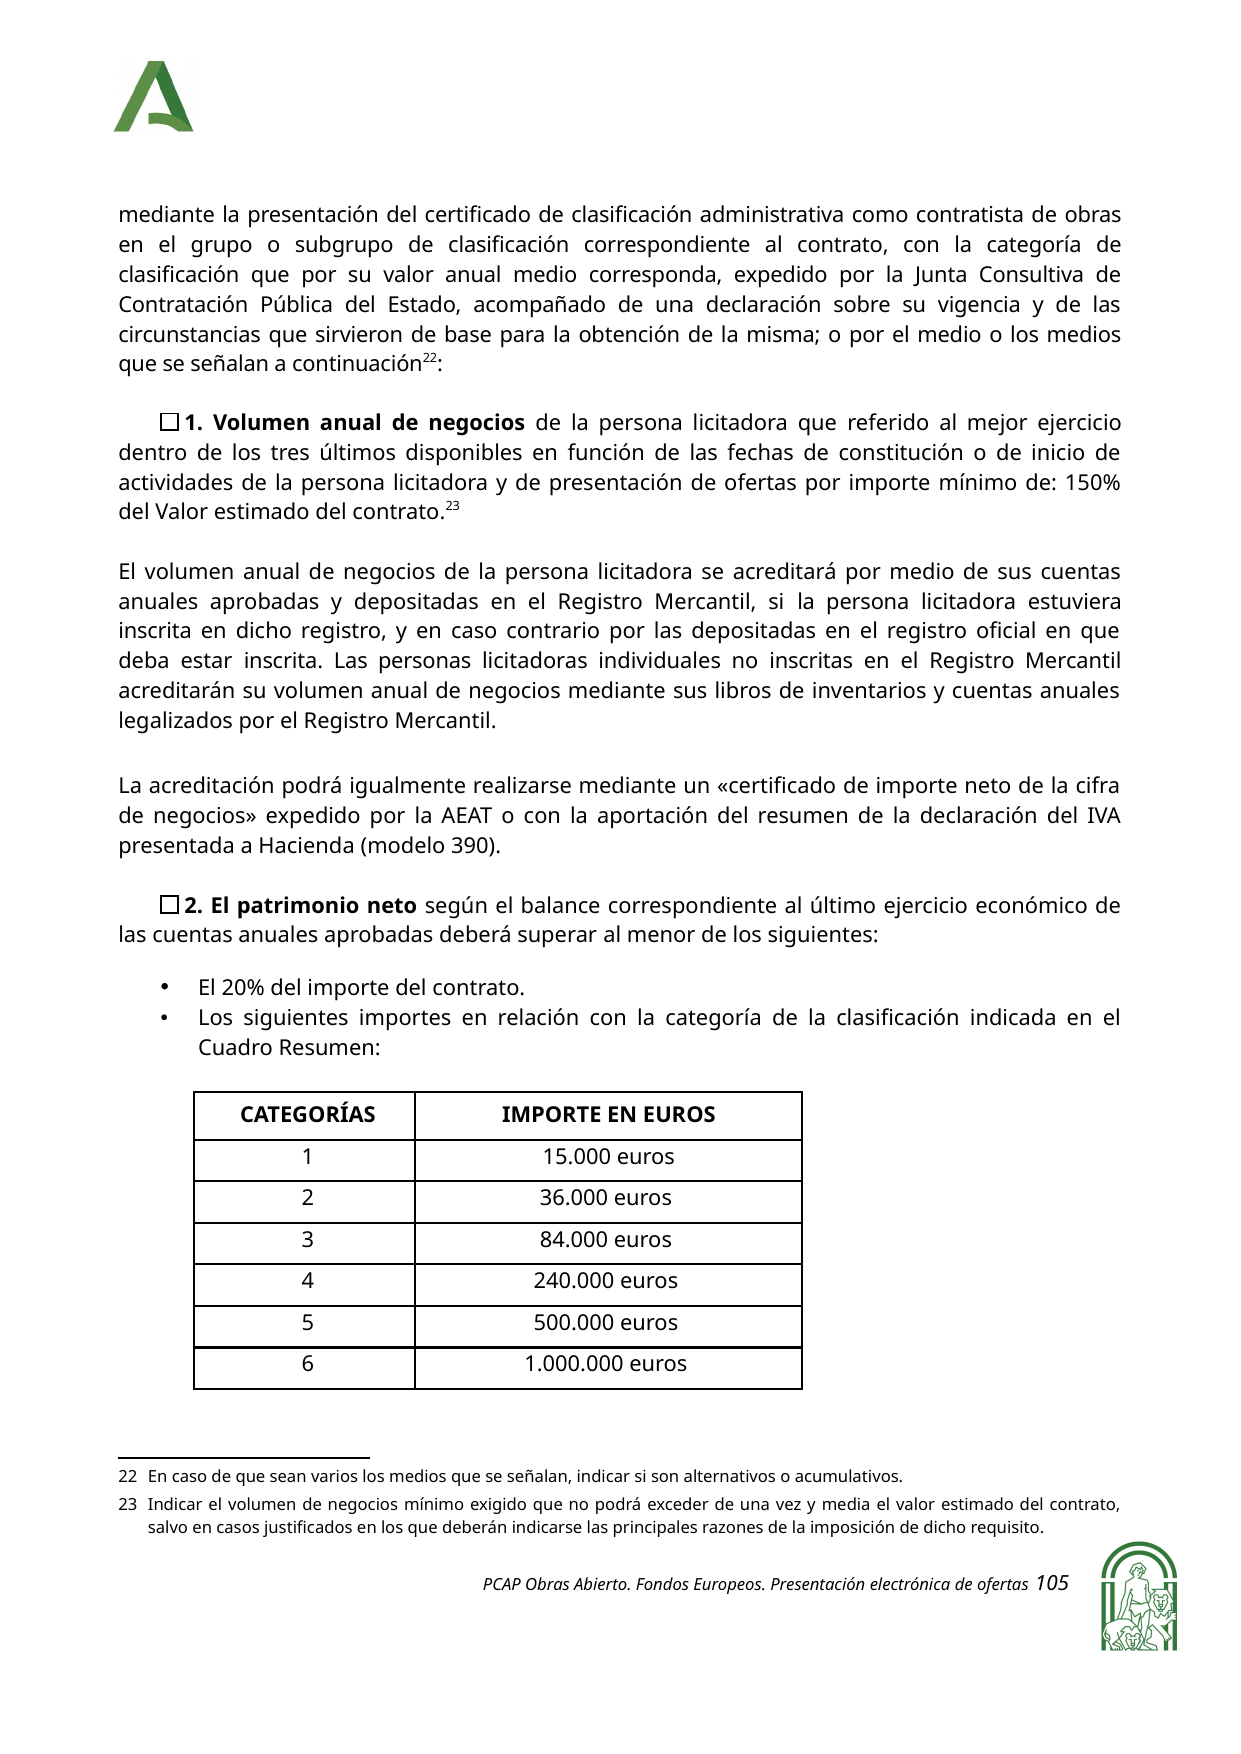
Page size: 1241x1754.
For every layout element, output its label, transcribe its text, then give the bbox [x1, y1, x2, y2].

list Los siguientes importes en relación con la categoría de la clasificación indicada en el Cuadro Resumen: [160, 1002, 1122, 1061]
table_cell 500.000 euros [416, 1307, 801, 1346]
table_cell 2 [195, 1182, 414, 1222]
text mediante la presentación del certificado de clasificación administrativa como contratista de obras en el grupo o subgrupo de clasificación correspondiente al contrato, con la categoría de clasificación que por su valor anual medio corresponda, expedido por la Junta Consultiva de Contratación Pública del Estado, acompañado de una declaración sobre su vigencia y de las circunstancias que sirvieron de base para la obtención de la misma; o por el medio o los medios que se señalan a continuación: [118, 199, 1122, 378]
table_cell 1.000.000 euros [416, 1349, 801, 1388]
text En caso de que sean varios los medios que se señalan, indicar si son alternativos o acumulativos. [118, 1464, 1122, 1487]
table_cell 36.000 euros [416, 1182, 801, 1222]
picture [1100, 1540, 1178, 1652]
table_cell 240.000 euros [416, 1265, 801, 1305]
picture [109, 56, 198, 136]
table_cell 4 [195, 1265, 414, 1305]
table_cell 5 [195, 1307, 414, 1346]
table_cell 84.000 euros [416, 1224, 801, 1263]
table_cell 1 [195, 1141, 414, 1180]
text 2. El patrimonio neto según el balance correspondiente al último ejercicio económico de las cuentas anuales aprobadas deberá superar al menor de los siguientes: [118, 889, 1122, 949]
text El volumen anual de negocios de la persona licitadora se acreditará por medio de sus cuentas anuales aprobadas y depositadas en el Registro Mercantil, si la persona licitadora estuviera inscrita en dicho registro, y en caso contrario por las depositadas en el registro oficial en que deba estar inscrita. Las personas licitadoras individuales no inscritas en el Registro Mercantil acreditarán su volumen anual de negocios mediante sus libros de inventarios y cuentas anuales legalizados por el Registro Mercantil. [118, 556, 1122, 735]
text 1. Volumen anual de negocios de la persona licitadora que referido al mejor ejercicio dentro de los tres últimos disponibles en función de las fechas de constitución o de inicio de actividades de la persona licitadora y de presentación de ofertas por importe mínimo de: 150% del Valor estimado del contrato. [118, 407, 1122, 526]
list El 20% del importe del contrato. [160, 972, 1122, 1002]
table_cell 3 [195, 1224, 414, 1263]
table_cell 15.000 euros [416, 1141, 801, 1180]
table_cell 6 [195, 1349, 414, 1388]
table_header IMPORTE EN EUROS [416, 1093, 801, 1138]
text La acreditación podrá igualmente realizarse mediante un «certificado de importe neto de la cifra de negocios» expedido por la AEAT o con la aportación del resumen de la declaración del IVA presentada a Hacienda (modelo 390). [118, 770, 1122, 860]
table_header CATEGORÍAS [195, 1093, 414, 1138]
text Indicar el volumen de negocios mínimo exigido que no podrá exceder de una vez y media el valor estimado del contrato, salvo en casos justificados en los que deberán indicarse las principales razones de la imposición de dicho requisito. [118, 1493, 1122, 1538]
